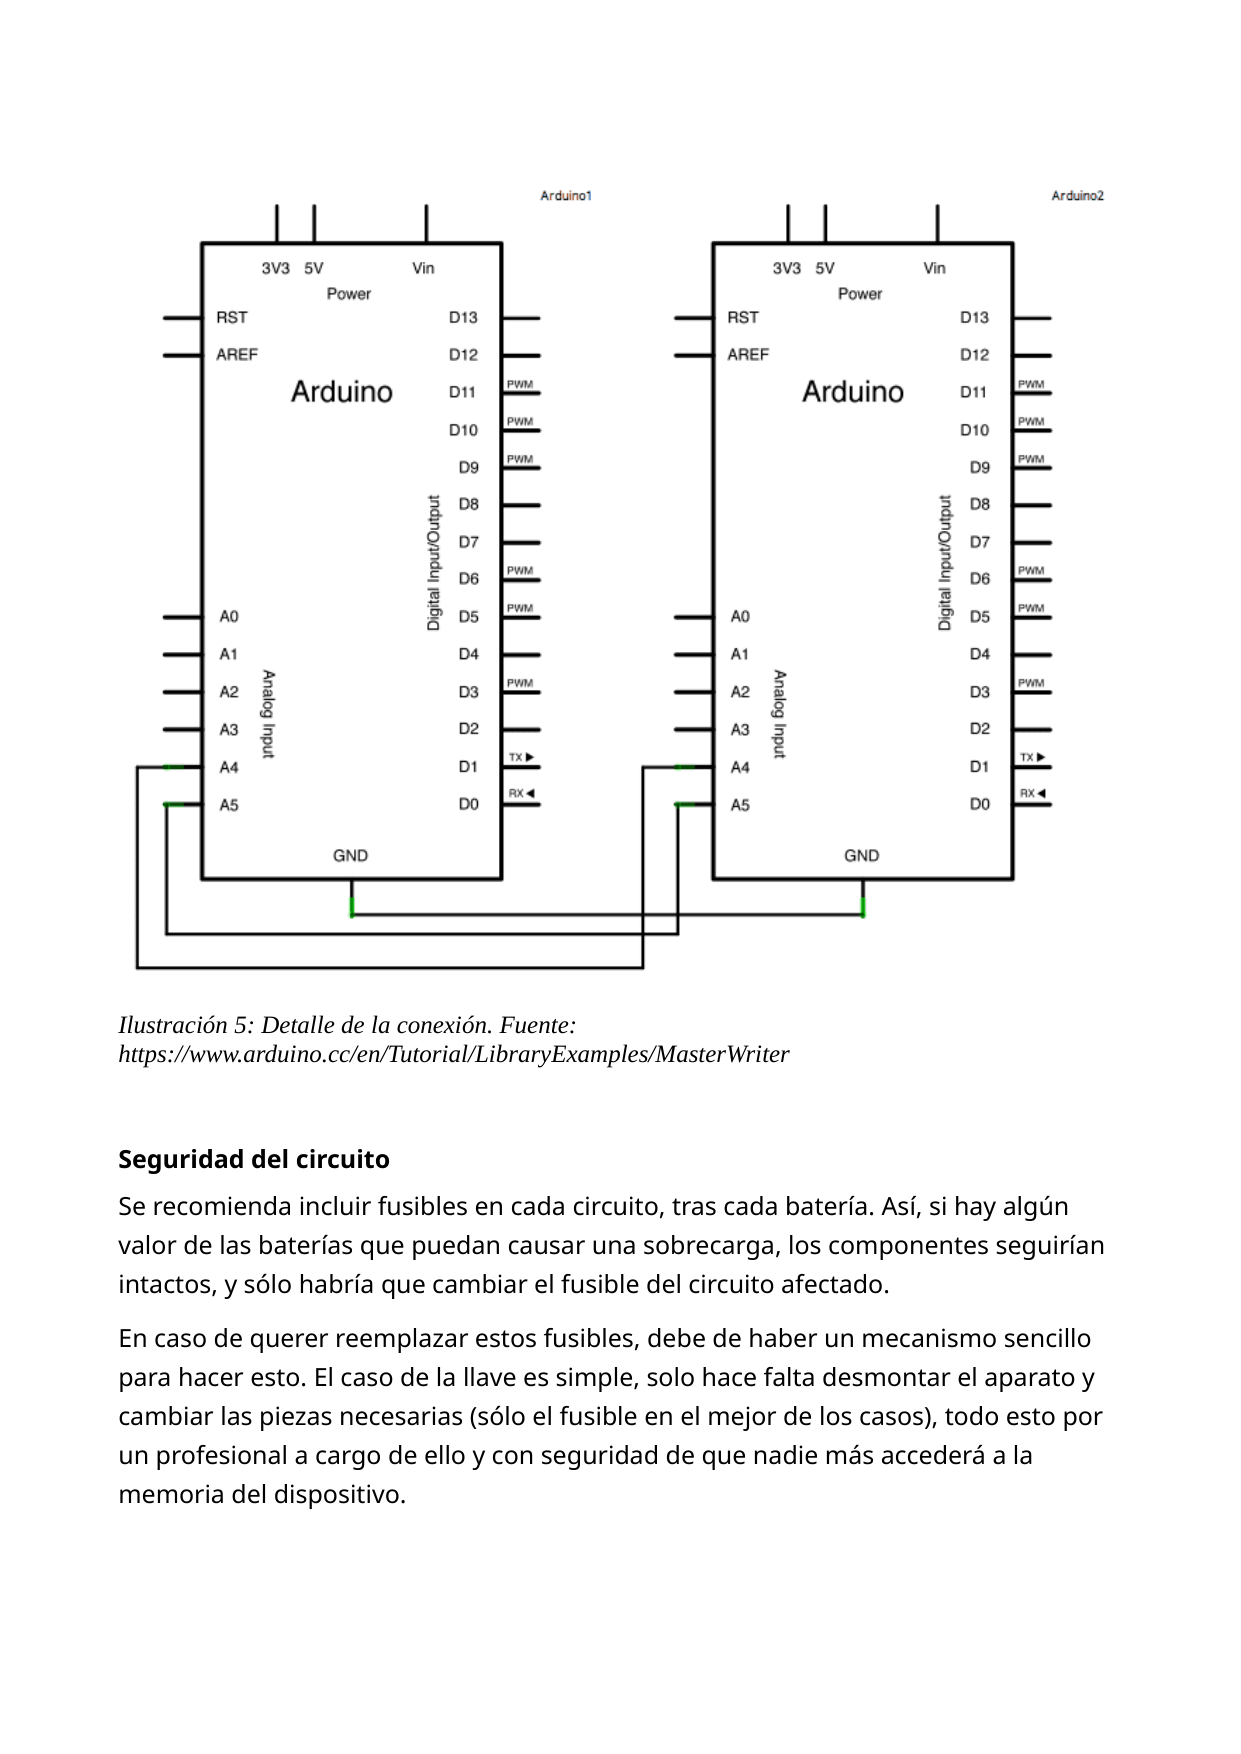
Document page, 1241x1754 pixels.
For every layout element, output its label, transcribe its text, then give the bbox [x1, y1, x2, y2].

subtitle Seguridad del circuito [118, 1142, 1122, 1176]
text Ilustración 5: Detalle de la conexión. Fuente: https://www.arduino.cc/en/Tutorial/LibraryExamples/MasterWriter [118, 1006, 1122, 1068]
picture [118, 130, 1123, 1006]
text Se recomienda incluir fusibles en cada circuito, tras cada batería. Así, si hay algún valor de las baterías que puedan causar una sobrecarga, los componentes seguirían intactos, y sólo habría que cambiar el fusible del circuito afectado. [118, 1188, 1122, 1301]
text En caso de querer reemplazar estos fusibles, debe de haber un mecanismo sencillo para hacer esto. El caso de la llave es simple, solo hace falta desmontar el aparato y cambiar las piezas necesarias (sólo el fusible en el mejor de los casos), todo esto por un profesional a cargo de ello y con seguridad de que nadie más accederá a la memoria del dispositivo. [118, 1320, 1122, 1511]
